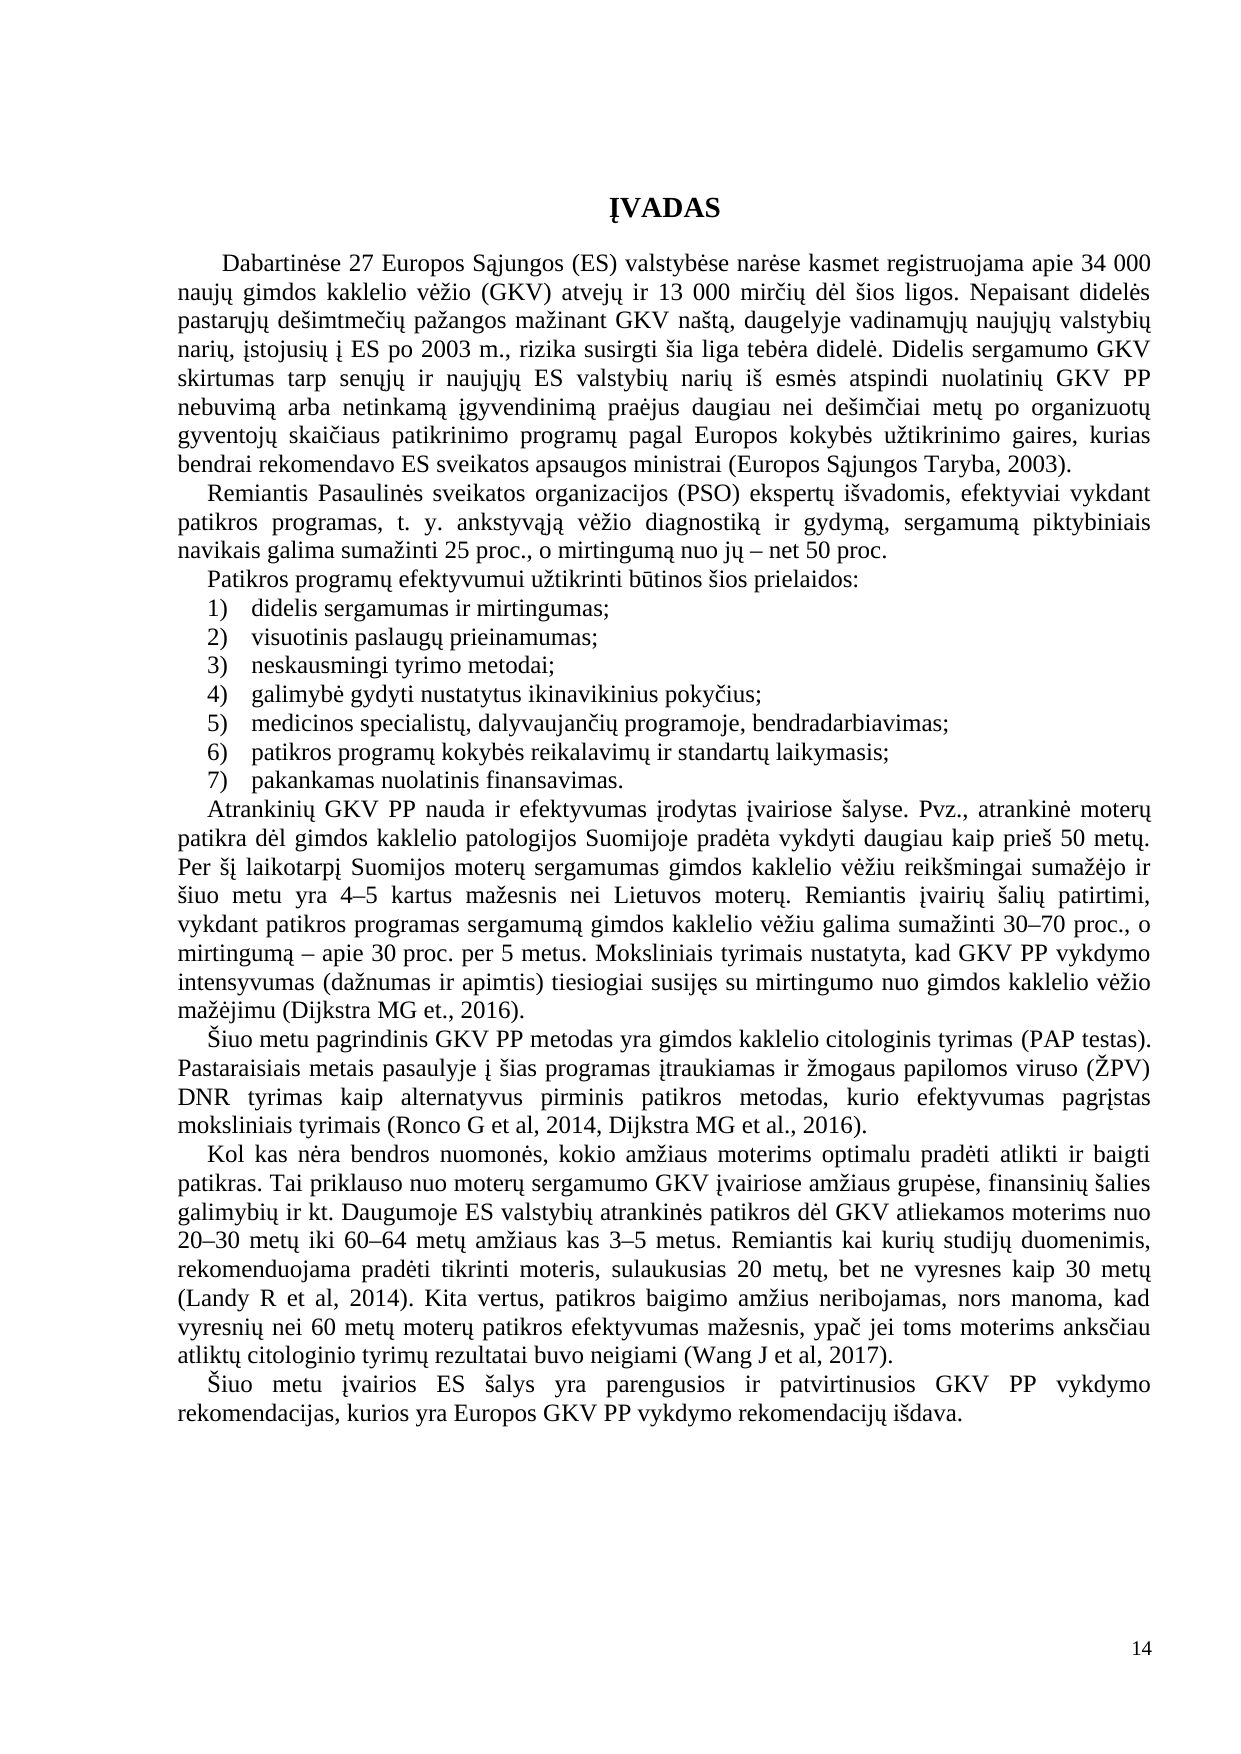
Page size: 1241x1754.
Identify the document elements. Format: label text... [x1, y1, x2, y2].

text Kol kas nėra bendros nuomonės, kokio amžiaus moterims optimalu pradėti atlikti ir baigti patikras. Tai priklauso nuo moterų sergamumo GKV įvairiose amžiaus grupėse, finansinių šalies galimybių ir kt. Daugumoje ES valstybių atrankinės patikros dėl GKV atliekamos moterims nuo 20–30 metų iki 60–64 metų amžiaus kas 3–5 metus. Remiantis kai kurių studijų duomenimis, rekomenduojama pradėti tikrinti moteris, sulaukusias 20 metų, bet ne vyresnes kaip 30 metų (Landy R et al, 2014). Kita vertus, patikros baigimo amžius neribojamas, nors manoma, kad vyresnių nei 60 metų moterų patikros efektyvumas mažesnis, ypač jei toms moterims anksčiau atliktų citologinio tyrimų rezultatai buvo neigiami (Wang J et al, 2017). [177, 1139, 1152, 1369]
text 5) medicinos specialistų, dalyvaujančių programoje, bendradarbiavimas; [207, 708, 1152, 737]
text ĮVADAS [177, 190, 1152, 224]
text Patikros programų efektyvumui užtikrinti būtinos šios prielaidos: [177, 564, 1152, 593]
text 3) neskausmingi tyrimo metodai; [207, 651, 1152, 679]
text Atrankinių GKV PP nauda ir efektyvumas įrodytas įvairiose šalyse. Pvz., atrankinė moterų patikra dėl gimdos kaklelio patologijos Suomijoje pradėta vykdyti daugiau kaip prieš 50 metų. Per šį laikotarpį Suomijos moterų sergamumas gimdos kaklelio vėžiu reikšmingai sumažėjo ir šiuo metu yra 4–5 kartus mažesnis nei Lietuvos moterų. Remiantis įvairių šalių patirtimi, vykdant patikros programas sergamumą gimdos kaklelio vėžiu galima sumažinti 30–70 proc., o mirtingumą – apie 30 proc. per 5 metus. Moksliniais tyrimais nustatyta, kad GKV PP vykdymo intensyvumas (dažnumas ir apimtis) tiesiogiai susijęs su mirtingumo nuo gimdos kaklelio vėžio mažėjimu (Dijkstra MG et., 2016). [177, 794, 1152, 1024]
text 6) patikros programų kokybės reikalavimų ir standartų laikymasis; [207, 737, 1152, 766]
text 2) visuotinis paslaugų prieinamumas; [207, 622, 1152, 651]
text 7) pakankamas nuolatinis finansavimas. [207, 766, 1152, 794]
text Dabartinėse 27 Europos Sąjungos (ES) valstybėse narėse kasmet registruojama apie 34 000 naujų gimdos kaklelio vėžio (GKV) atvejų ir 13 000 mirčių dėl šios ligos. Nepaisant didelės pastarųjų dešimtmečių pažangos mažinant GKV naštą, daugelyje vadinamųjų naujųjų valstybių narių, įstojusių į ES po 2003 m., rizika susirgti šia liga tebėra didelė. Didelis sergamumo GKV skirtumas tarp senųjų ir naujųjų ES valstybių narių iš esmės atspindi nuolatinių GKV PP nebuvimą arba netinkamą įgyvendinimą praėjus daugiau nei dešimčiai metų po organizuotų gyventojų skaičiaus patikrinimo programų pagal Europos kokybės užtikrinimo gaires, kurias bendrai rekomendavo ES sveikatos apsaugos ministrai (Europos Sąjungos Taryba, 2003). [177, 248, 1152, 478]
text Remiantis Pasaulinės sveikatos organizacijos (PSO) ekspertų išvadomis, efektyviai vykdant patikros programas, t. y. ankstyvąją vėžio diagnostiką ir gydymą, sergamumą piktybiniais navikais galima sumažinti 25 proc., o mirtingumą nuo jų – net 50 proc. [177, 478, 1152, 564]
text Šiuo metu įvairios ES šalys yra parengusios ir patvirtinusios GKV PP vykdymo rekomendacijas, kurios yra Europos GKV PP vykdymo rekomendacijų išdava. [177, 1369, 1152, 1427]
text 1) didelis sergamumas ir mirtingumas; [207, 593, 1152, 622]
text Šiuo metu pagrindinis GKV PP metodas yra gimdos kaklelio citologinis tyrimas (PAP testas). Pastaraisiais metais pasaulyje į šias programas įtraukiamas ir žmogaus papilomos viruso (ŽPV) DNR tyrimas kaip alternatyvus pirminis patikros metodas, kurio efektyvumas pagrįstas moksliniais tyrimais (Ronco G et al, 2014, Dijkstra MG et al., 2016). [177, 1024, 1152, 1139]
text 4) galimybė gydyti nustatytus ikinavikinius pokyčius; [207, 679, 1152, 708]
